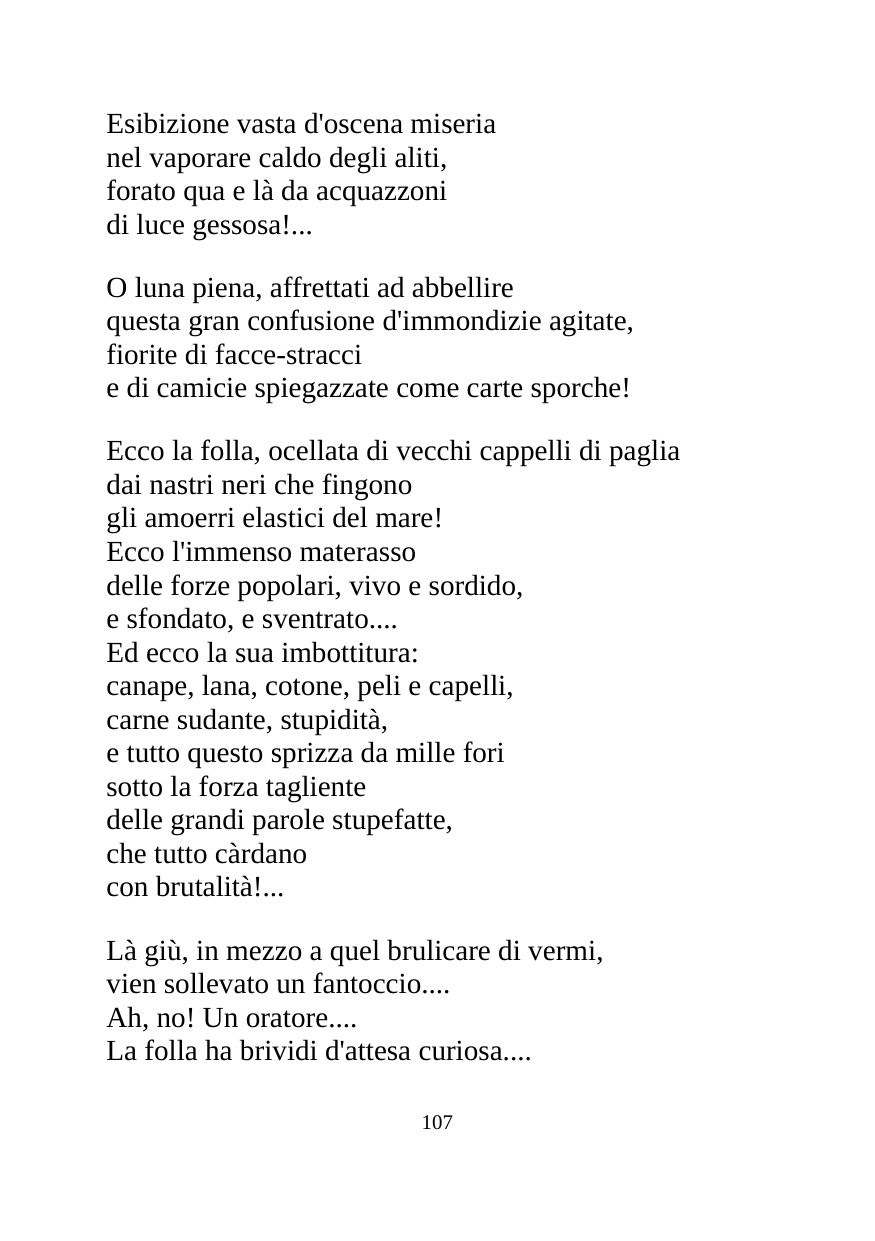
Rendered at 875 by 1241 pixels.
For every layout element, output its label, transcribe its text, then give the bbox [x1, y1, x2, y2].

text Esibizione vasta d'oscena miseria nel vaporare caldo degli aliti, forato qua e là da acquazzoni di luce gessosa!... [106, 106, 768, 240]
text O luna piena, affrettati ad abbellire questa gran confusione d'immondizie agitate, fiorite di facce-stracci e di camicie spiegazzate come carte sporche! [106, 270, 768, 404]
text Là giù, in mezzo a quel brulicare di vermi, vien sollevato un fantoccio.... Ah, no! Un oratore.... La folla ha brividi d'attesa curiosa.... [106, 933, 768, 1067]
text Ecco la folla, ocellata di vecchi cappelli di paglia dai nastri neri che fingono gli amoerri elastici del mare! Ecco l'immenso materasso delle forze popolari, vivo e sordido, e sfondato, e sventrato.... Ed ecco la sua imbottitura: canape, lana, cotone, peli e capelli, carne sudante, stupidità, e tutto questo sprizza da mille fori sotto la forza tagliente delle grandi parole stupefatte, che tutto càrdano con brutalità!... [106, 433, 768, 903]
